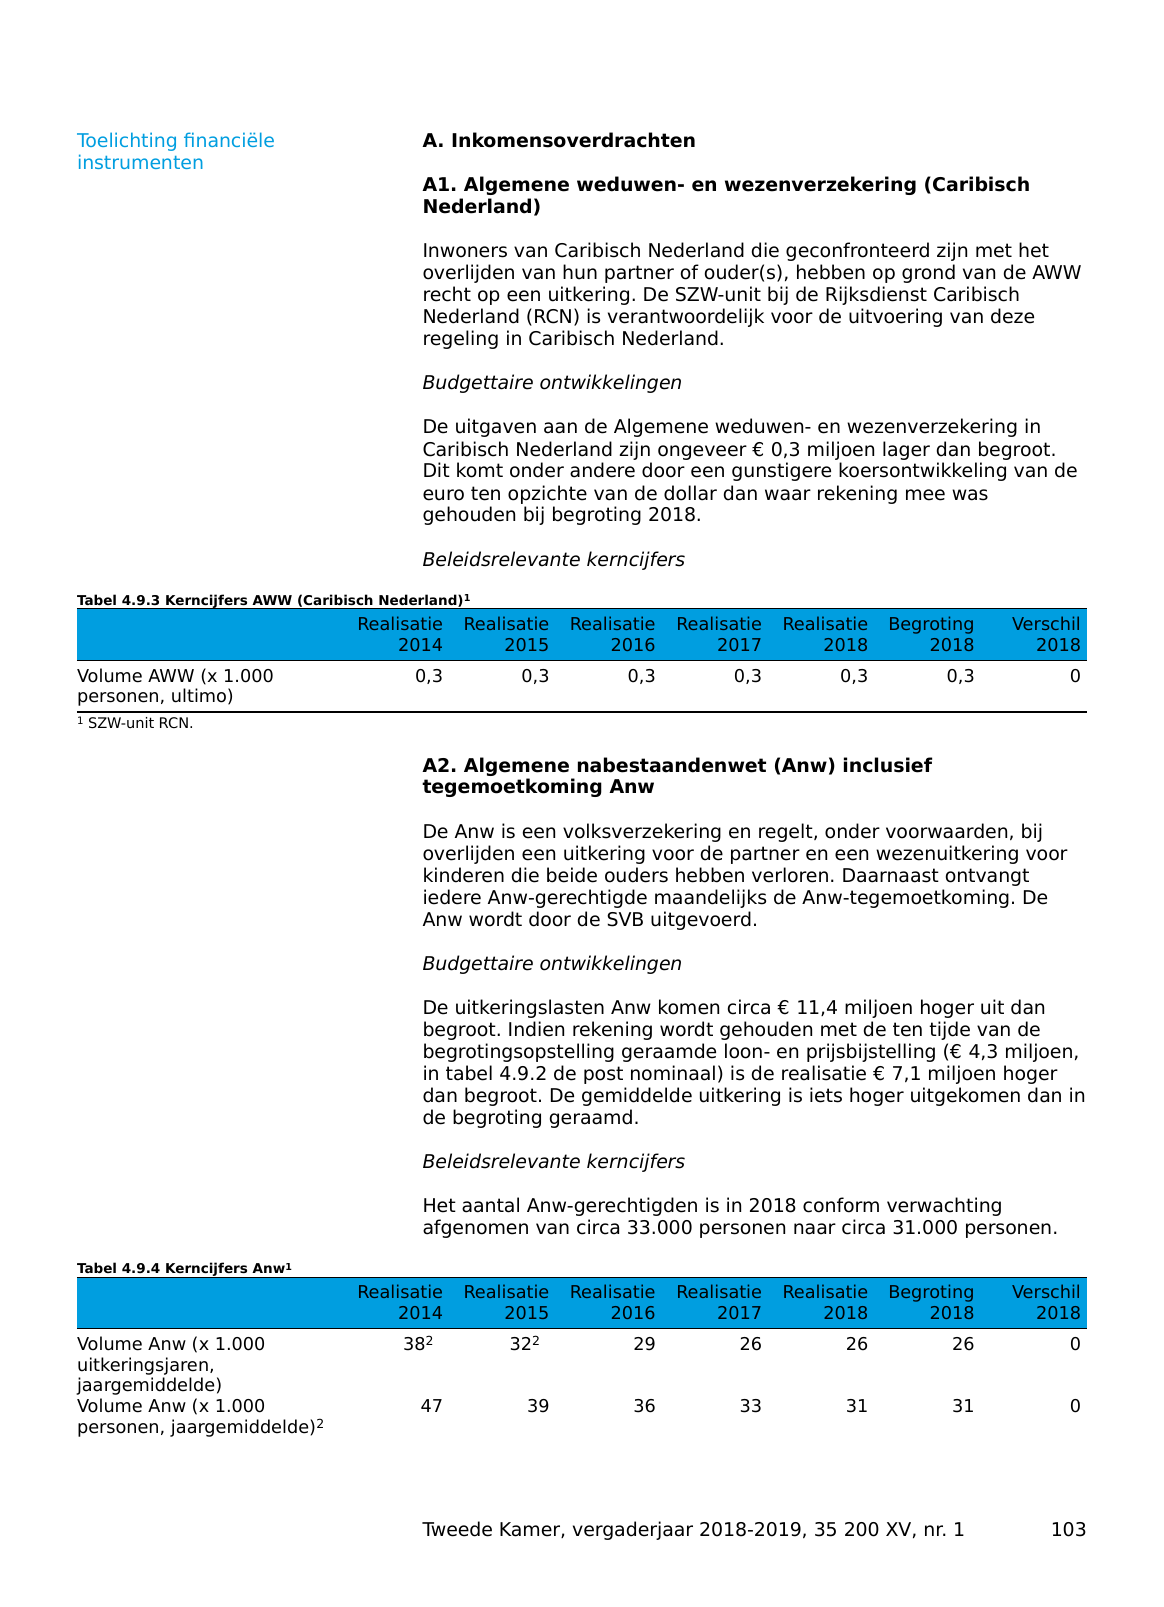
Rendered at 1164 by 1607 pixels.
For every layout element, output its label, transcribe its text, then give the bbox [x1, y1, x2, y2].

text Inwoners van Caribisch Nederland die geconfronteerd zijn met het overlijden van hun partner of ouder(s), hebben op grond van de AWW recht op een uitkering. De SZW-unit bij de Rijksdienst Caribisch Nederland (RCN) is verantwoordelijk voor de uitvoering van deze regeling in Caribisch Nederland. [422, 240, 1087, 350]
table_cell 0 [980, 661, 1087, 711]
table_cell Realisatie 2018 [768, 1278, 874, 1328]
table_cell [77, 1437, 106, 1458]
table_header Tabel 4.9.3 Kerncijfers AWW (Caribisch Nederland)1 [77, 593, 1087, 608]
table_cell 0,3 [661, 661, 768, 711]
text Toelichting financiële instrumenten [77, 130, 399, 174]
subtitle Beleidsrelevante kerncijfers [422, 1151, 1087, 1173]
table_cell 382 [343, 1329, 449, 1396]
table_cell Realisatie 2017 [661, 1278, 768, 1328]
table_cell 31 [874, 1396, 980, 1437]
table_cell Realisatie 2016 [555, 609, 661, 660]
table_cell 0,3 [555, 661, 661, 711]
table_cell [768, 1437, 874, 1458]
table_cell Volume Anw (x 1.000 uitkeringsjaren, jaargemiddelde) [77, 1329, 342, 1396]
table_cell [77, 609, 342, 660]
table_cell 26 [661, 1329, 768, 1396]
table_cell 39 [449, 1396, 555, 1437]
table_cell 0,3 [768, 661, 874, 711]
table_cell Realisatie 2015 [449, 609, 555, 660]
table_cell 36 [555, 1396, 661, 1437]
table_cell [980, 1437, 1087, 1458]
table_cell Realisatie 2017 [661, 609, 768, 660]
table_cell Begroting 2018 [874, 1278, 980, 1328]
table_cell [661, 1437, 768, 1458]
table_cell 26 [768, 1329, 874, 1396]
subtitle A2. Algemene nabestaandenwet (Anw) inclusief tegemoetkoming Anw [422, 754, 1087, 798]
table_cell [77, 1278, 342, 1328]
text De uitgaven aan de Algemene weduwen- en wezenverzekering in Caribisch Nederland zijn ongeveer € 0,3 miljoen lager dan begroot. Dit komt onder andere door een gunstigere koersontwikkeling van de euro ten opzichte van de dollar dan waar rekening mee was gehouden bij begroting 2018. [422, 416, 1087, 526]
table_cell 0,3 [343, 661, 449, 711]
table_cell 31 [768, 1396, 874, 1437]
text De Anw is een volksverzekering en regelt, onder voorwaarden, bij overlijden een uitkering voor de partner en een wezenuitkering voor kinderen die beide ouders hebben verloren. Daarnaast ontvangt iedere Anw-gerechtigde maandelijks de Anw-tegemoetkoming. De Anw wordt door de SVB uitgevoerd. [422, 821, 1087, 931]
table_cell Realisatie 2015 [449, 1278, 555, 1328]
table_cell 322 [449, 1329, 555, 1396]
table_cell 47 [343, 1396, 449, 1437]
table_cell 0 [980, 1396, 1087, 1437]
table_cell 0,3 [449, 661, 555, 711]
table_cell 29 [555, 1329, 661, 1396]
table_cell [874, 1437, 980, 1458]
table_cell 1 SZW-unit RCN. [77, 713, 1087, 732]
subtitle A1. Algemene weduwen- en wezenverzekering (Caribisch Nederland) [422, 174, 1087, 218]
text Het aantal Anw-gerechtigden is in 2018 conform verwachting afgenomen van circa 33.000 personen naar circa 31.000 personen. [422, 1195, 1087, 1239]
subtitle Budgettaire ontwikkelingen [422, 372, 1087, 394]
text De uitkeringslasten Anw komen circa € 11,4 miljoen hoger uit dan begroot. Indien rekening wordt gehouden met de ten tijde van de begrotingsopstelling geraamde loon- en prijsbijstelling (€ 4,3 miljoen, in tabel 4.9.2 de post nominaal) is de realisatie € 7,1 miljoen hoger dan begroot. De gemiddelde uitkering is iets hoger uitgekomen dan in de begroting geraamd. [422, 997, 1087, 1129]
table_cell Verschil 2018 [980, 609, 1087, 660]
table_header Tabel 4.9.4 Kerncijfers Anw1 [77, 1261, 1087, 1277]
subtitle Budgettaire ontwikkelingen [422, 953, 1087, 975]
table_cell Realisatie 2016 [555, 1278, 661, 1328]
table_cell Volume Anw (x 1.000 personen, jaargemiddelde)2 [77, 1396, 342, 1437]
table_cell Verschil 2018 [980, 1278, 1087, 1328]
table_cell [449, 1437, 555, 1458]
table_cell Realisatie 2014 [343, 609, 449, 660]
table_cell 0 [980, 1329, 1087, 1396]
table_cell Realisatie 2018 [768, 609, 874, 660]
subtitle Beleidsrelevante kerncijfers [422, 548, 1087, 571]
table_cell [555, 1437, 661, 1458]
subtitle A. Inkomensoverdrachten [422, 130, 1087, 152]
table_cell Volume AWW (x 1.000 personen, ultimo) [77, 661, 342, 711]
table_cell Realisatie 2014 [343, 1278, 449, 1328]
table_cell 33 [661, 1396, 768, 1437]
table_cell [343, 1437, 449, 1458]
table_cell [106, 1437, 342, 1458]
table_cell Begroting 2018 [874, 609, 980, 660]
table_cell 0,3 [874, 661, 980, 711]
table_cell 26 [874, 1329, 980, 1396]
